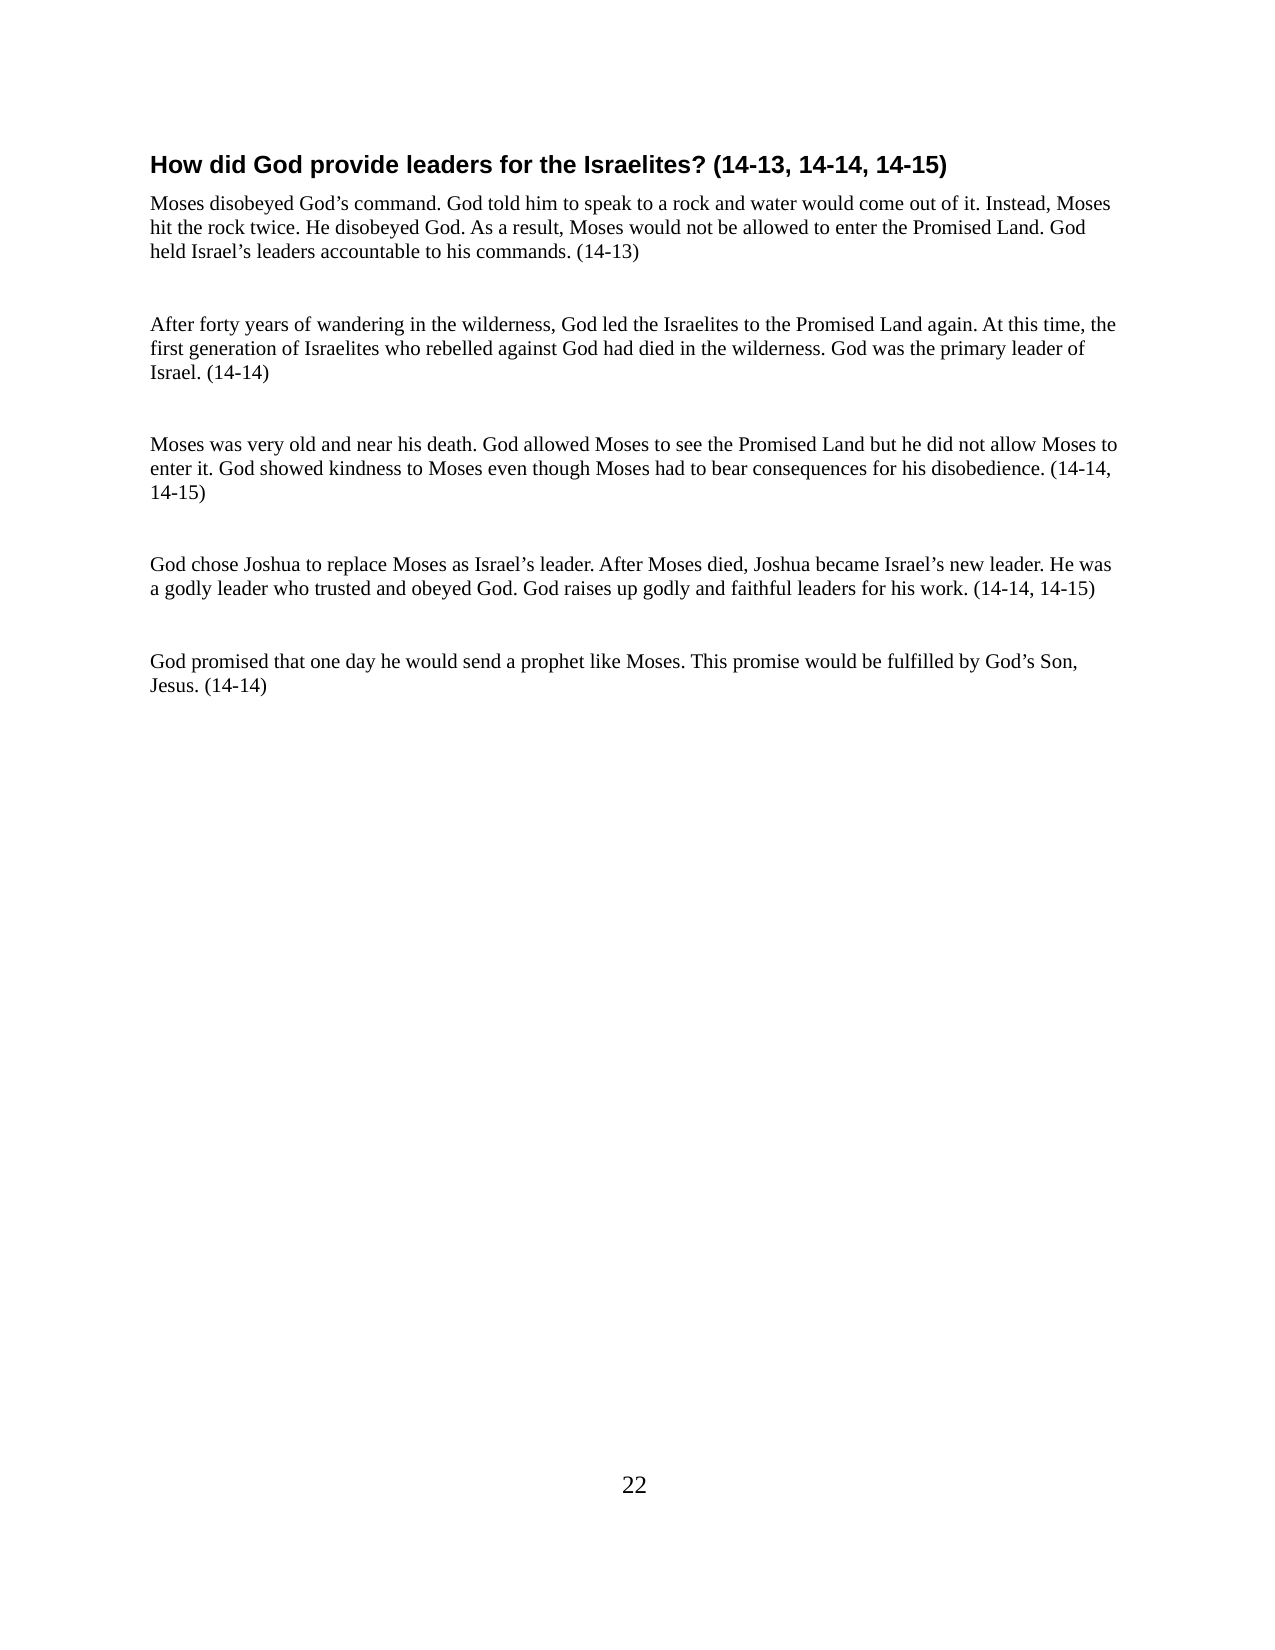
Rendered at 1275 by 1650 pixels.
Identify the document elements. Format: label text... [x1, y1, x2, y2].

subtitle How did God provide leaders for the Israelites? (14-13, 14-14, 14-15) [150, 150, 1125, 178]
text After forty years of wandering in the wilderness, God led the Israelites to the Promised Land again. At this time, the first generation of Israelites who rebelled against God had died in the wilderness. God was the primary leader of Israel. (14-14) [150, 311, 1125, 384]
text Moses was very old and near his death. God allowed Moses to see the Promised Land but he did not allow Moses to enter it. God showed kindness to Moses even though Moses had to bear consequences for his disobedience. (14-14, 14-15) [150, 432, 1125, 504]
text Moses disobeyed God’s command. God told him to speak to a rock and water would come out of it. Instead, Moses hit the rock twice. He disobeyed God. As a result, Moses would not be allowed to enter the Promised Land. God held Israel’s leaders accountable to his commands. (14-13) [150, 191, 1125, 263]
text God chose Joshua to replace Moses as Israel’s leader. After Moses died, Joshua became Israel’s new leader. He was a godly leader who trusted and obeyed God. God raises up godly and faithful leaders for his work. (14-14, 14-15) [150, 552, 1125, 600]
text God promised that one day he would send a prophet like Moses. This promise would be fulfilled by God’s Son, Jesus. (14-14) [150, 649, 1125, 697]
